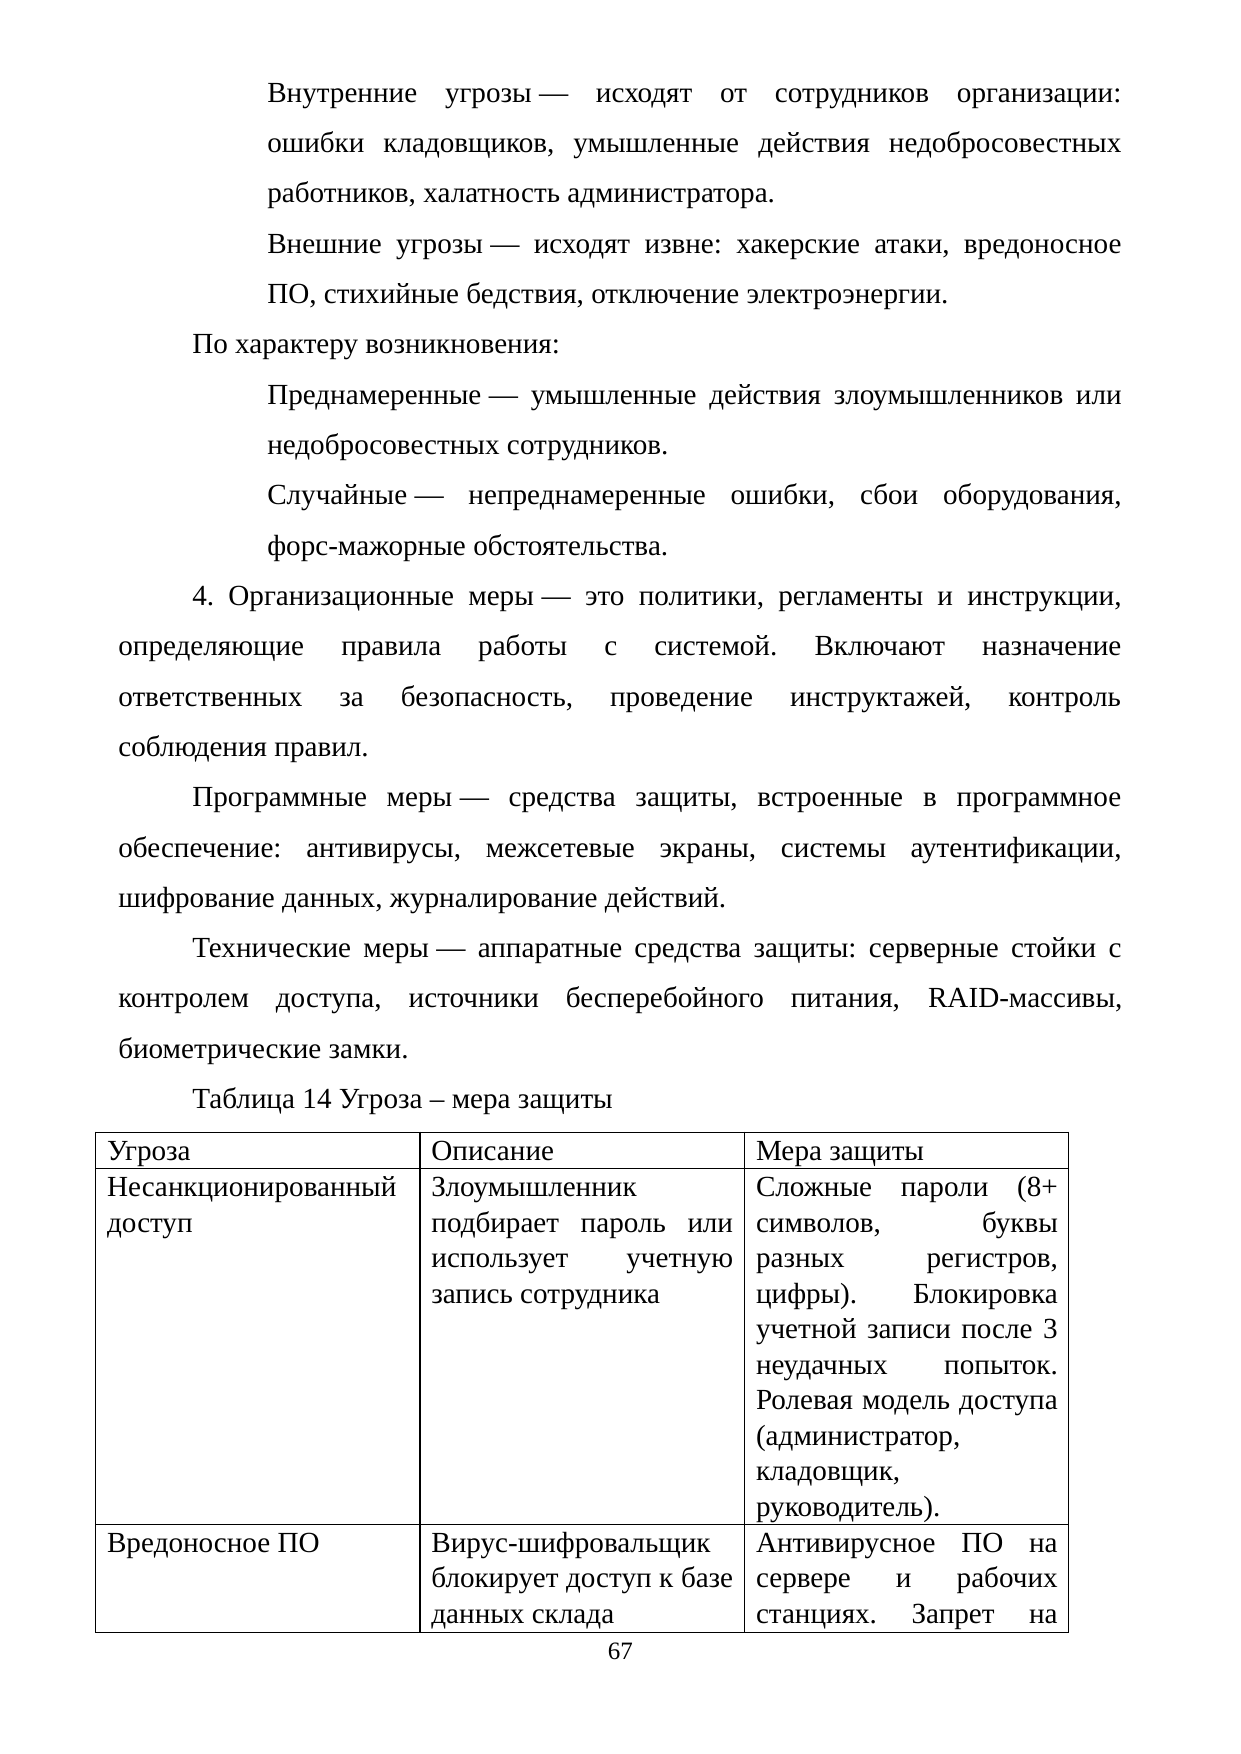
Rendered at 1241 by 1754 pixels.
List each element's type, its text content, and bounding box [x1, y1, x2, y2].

list Внешние угрозы — исходят извне: хакерские атаки, вредоносное ПО, стихийные бедствия, отключение электроэнергии. [229, 226, 1122, 310]
list Преднамеренные — умышленные действия злоумышленников или недобросовестных сотрудников. [229, 377, 1122, 461]
table_header Мера защиты [745, 1133, 1068, 1168]
table_header Угроза [96, 1133, 419, 1168]
text Технические меры — аппаратные средства защиты: серверные стойки с контролем доступа, источники бесперебойного питания, RAID-массивы, биометрические замки. [118, 930, 1122, 1064]
table_cell Вредоносное ПО [96, 1525, 419, 1632]
table_cell Сложные пароли (8+ символов, буквы разных регистров, цифры). Блокировка учетной записи после 3 неудачных попыток. Ролевая модель доступа (администратор, кладовщик, руководитель). [745, 1169, 1068, 1524]
table_cell Антивирусное ПО на сервере и рабочих станциях. Запрет на [745, 1525, 1068, 1632]
list Случайные — непреднамеренные ошибки, сбои оборудования, форс-мажорные обстоятельства. [229, 477, 1122, 561]
list Внутренние угрозы — исходят от сотрудников организации: ошибки кладовщиков, умышленные действия недобросовестных работников, халатность администратора. [229, 75, 1122, 209]
text Программные меры — средства защиты, встроенные в программное обеспечение: антивирусы, межсетевые экраны, системы аутентификации, шифрование данных, журналирование действий. [118, 779, 1122, 913]
table_cell Злоумышленник подбирает пароль или использует учетную запись сотрудника [421, 1169, 744, 1524]
table_header Описание [421, 1133, 744, 1168]
table_cell Несанкционированный доступ [96, 1169, 419, 1524]
text Таблица 14 Угроза – мера защиты [118, 1081, 1122, 1115]
text 4. Организационные меры — это политики, регламенты и инструкции, определяющие правила работы с системой. Включают назначение ответственных за безопасность, проведение инструктажей, контроль соблюдения правил. [118, 578, 1122, 763]
text По характеру возникновения: [118, 327, 1122, 360]
table_cell Вирус-шифровальщик блокирует доступ к базе данных склада [421, 1525, 744, 1632]
